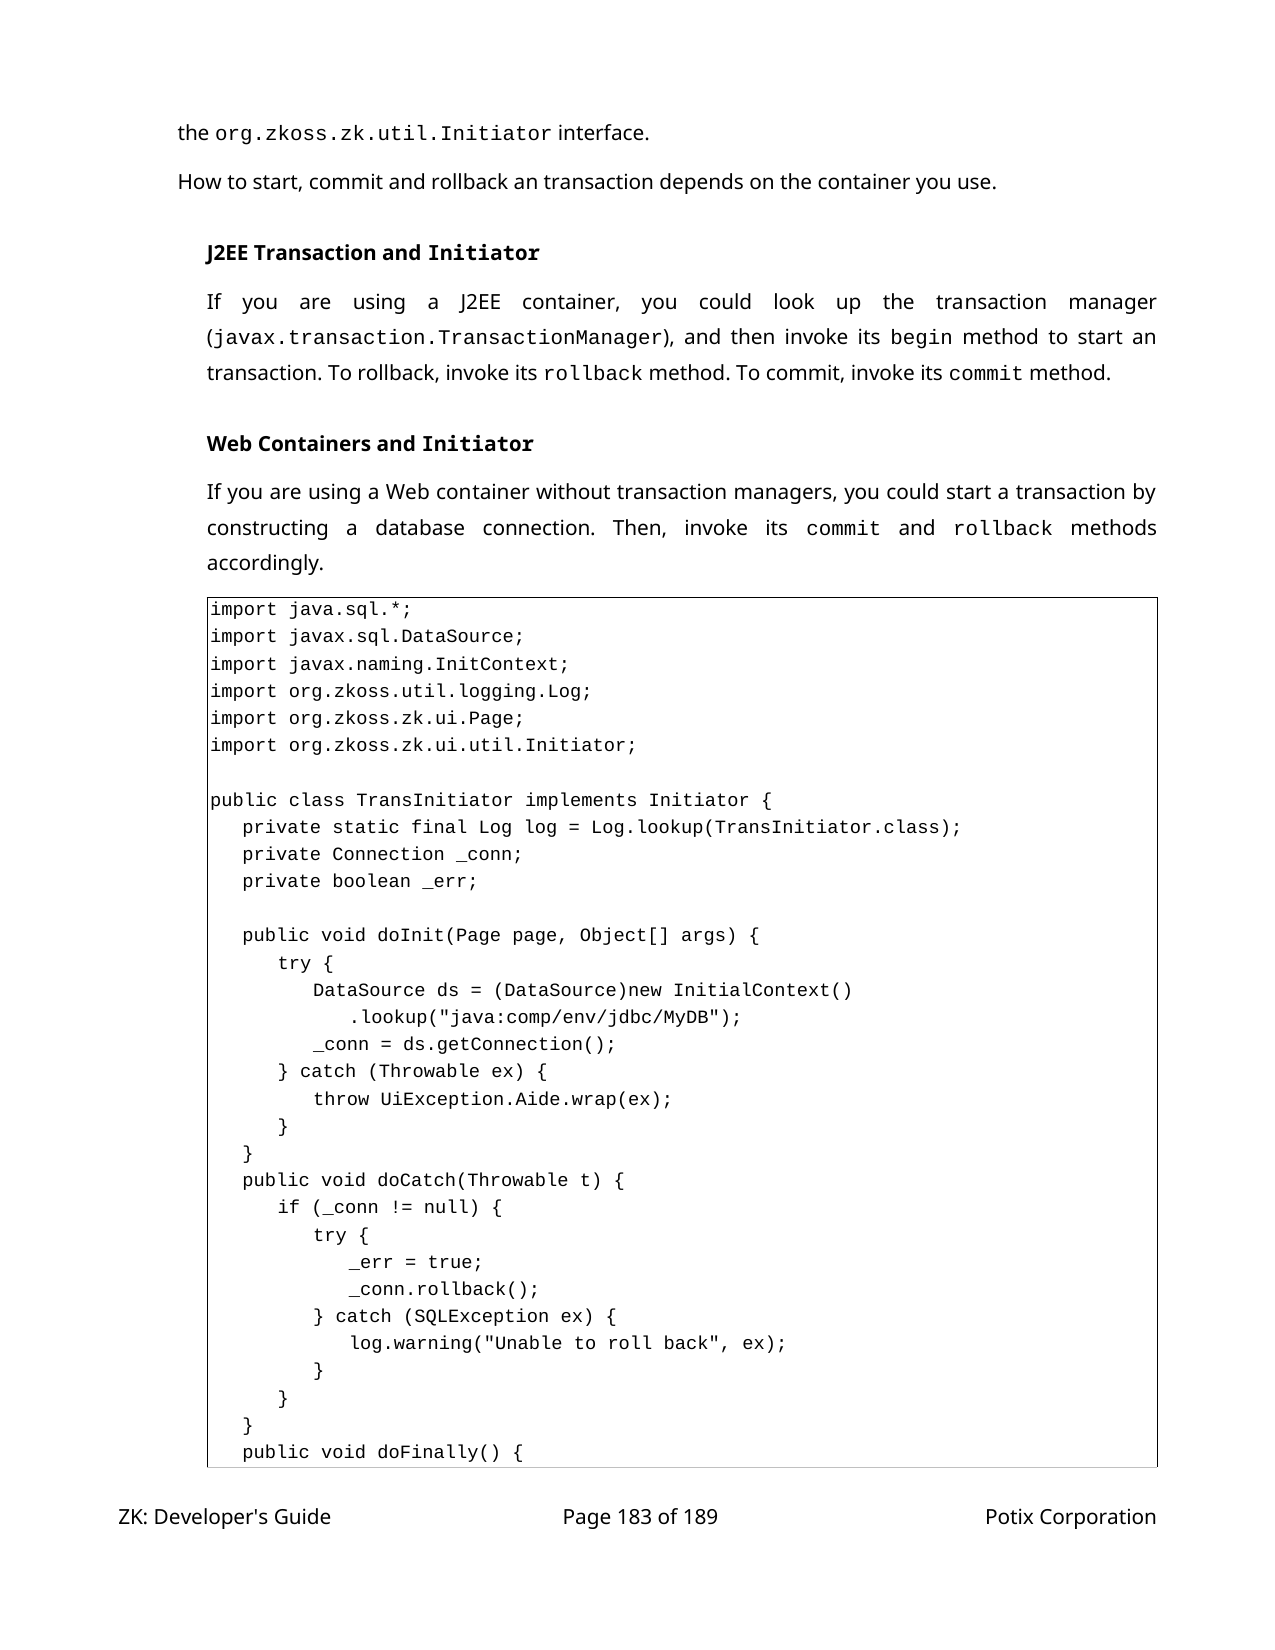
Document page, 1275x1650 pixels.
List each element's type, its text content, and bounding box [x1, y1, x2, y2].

text } [208, 1358, 1157, 1383]
text import javax.sql.DataSource; [208, 624, 1157, 648]
text _conn.rollback(); [208, 1277, 1157, 1301]
text If you are using a Web container without transaction managers, you could start a transaction by constructing a database connection. Then, invoke its commit and rollback methods accordingly. [207, 477, 1157, 576]
text import org.zkoss.util.logging.Log; [208, 679, 1157, 703]
text public void doInit(Page page, Object[] args) { [208, 923, 1157, 948]
text try { [208, 1222, 1157, 1247]
text public void doCatch(Throwable t) { [208, 1168, 1157, 1192]
text } catch (Throwable ex) { [208, 1059, 1157, 1083]
text import javax.naming.InitContext; [208, 651, 1157, 676]
text } catch (SQLException ex) { [208, 1304, 1157, 1328]
text log.warning("Unable to roll back", ex); [208, 1331, 1157, 1355]
text _err = true; [208, 1249, 1157, 1274]
text public void doFinally() { [208, 1440, 1157, 1467]
text public class TransInitiator implements Initiator { [208, 787, 1157, 812]
text DataSource ds = (DataSource)new InitialContext() [208, 978, 1157, 1002]
text .lookup("java:comp/env/jdbc/MyDB"); [208, 1005, 1157, 1029]
subtitle Web Containers and Initiator [207, 429, 1157, 457]
text import org.zkoss.zk.ui.util.Initiator; [208, 733, 1157, 757]
text If you are using a J2EE container, you could look up the transaction manager (javax.transaction.TransactionManager), and then invoke its begin method to start an transaction. To rollback, invoke its rollback method. To commit, invoke its commit method. [207, 287, 1157, 386]
text import org.zkoss.zk.ui.Page; [208, 706, 1157, 730]
text if (_conn != null) { [208, 1195, 1157, 1219]
subtitle J2EE Transaction and Initiator [207, 238, 1157, 266]
text private boolean _err; [208, 869, 1157, 893]
text try { [208, 951, 1157, 975]
text import java.sql.*; [208, 598, 1157, 621]
text How to start, commit and rollback an transaction depends on the container you use. [177, 167, 1157, 196]
text throw UiException.Aide.wrap(ex); [208, 1086, 1157, 1111]
text } [208, 1114, 1157, 1138]
text } [208, 1386, 1157, 1410]
text the org.zkoss.zk.util.Initiator interface. [177, 118, 1157, 147]
text _conn = ds.getConnection(); [208, 1032, 1157, 1056]
text } [208, 1413, 1157, 1437]
text } [208, 1141, 1157, 1165]
text private static final Log log = Log.lookup(TransInitiator.class); [208, 814, 1157, 839]
text private Connection _conn; [208, 842, 1157, 866]
